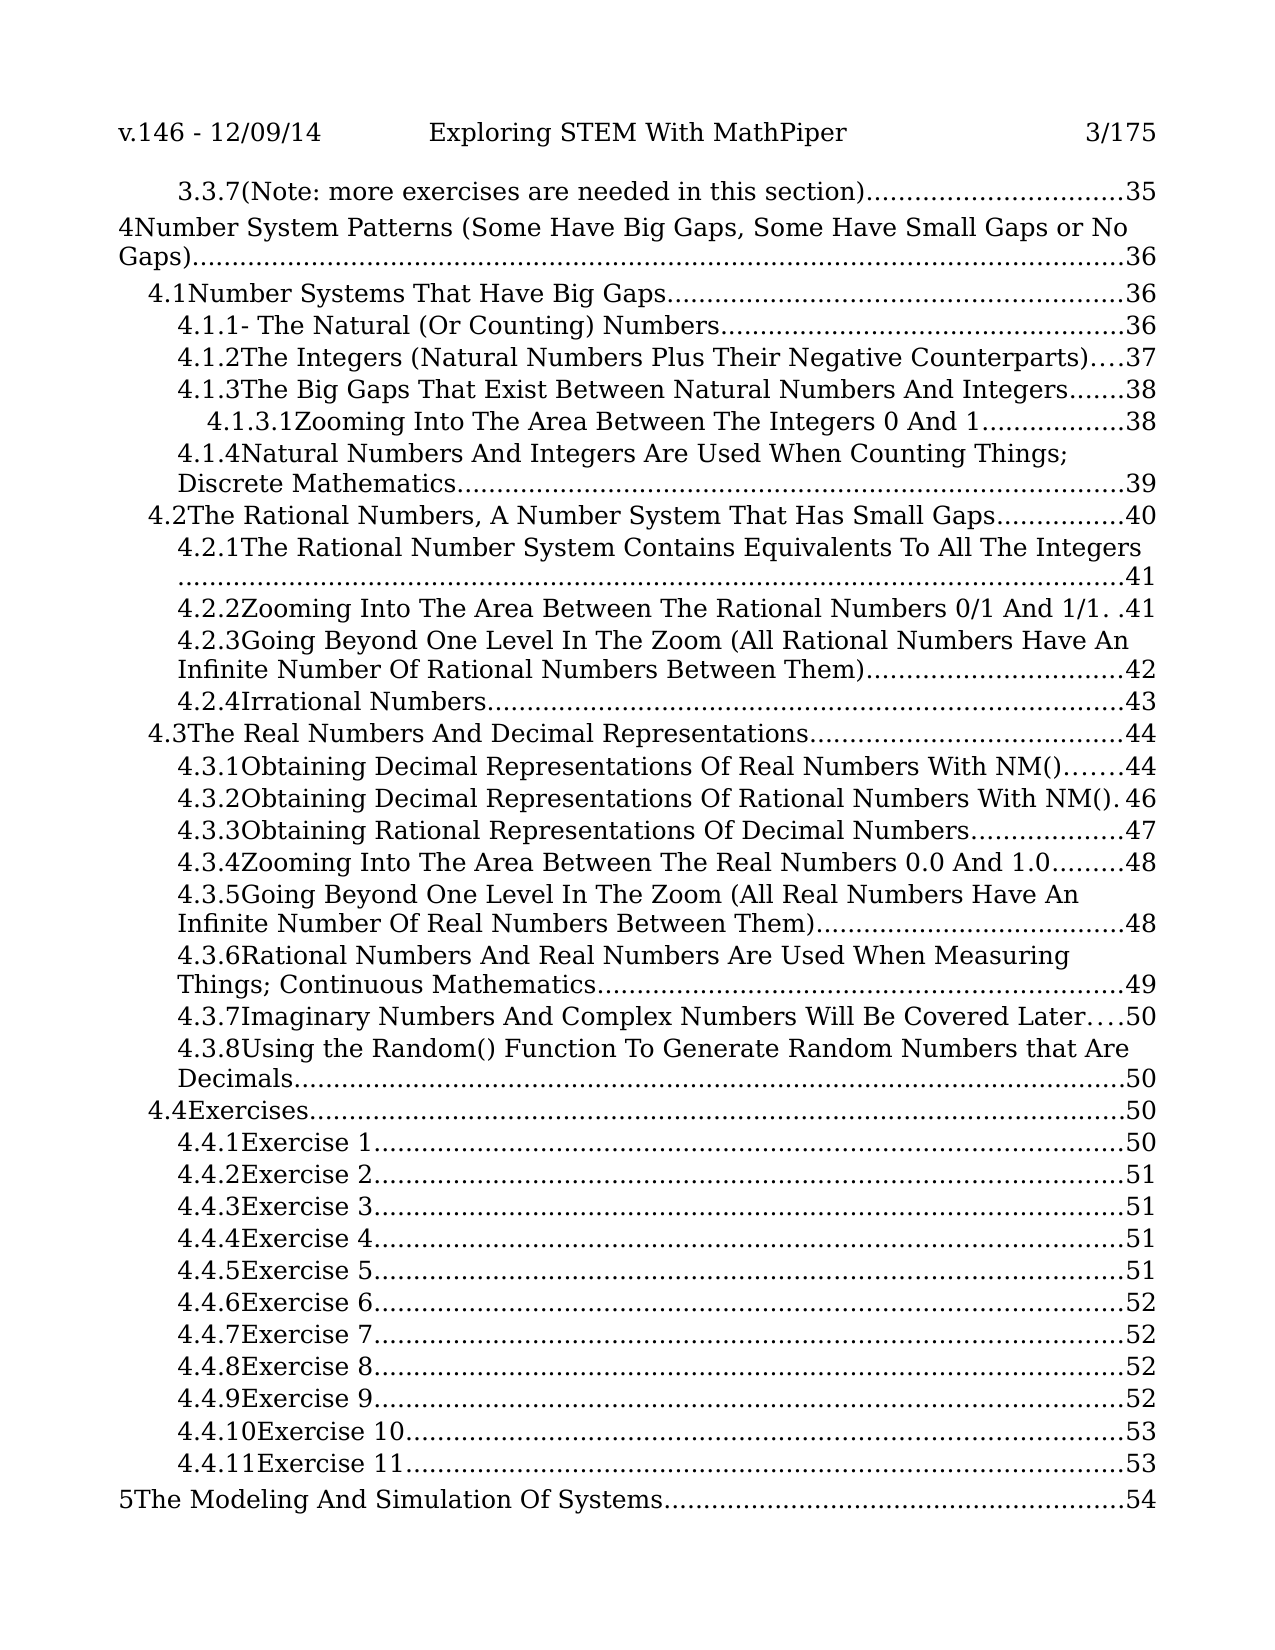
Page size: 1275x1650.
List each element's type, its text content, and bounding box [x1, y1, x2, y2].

text 4.4.5Exercise 5 51 [177, 1256, 1157, 1286]
text 4.4.3Exercise 3 51 [177, 1192, 1157, 1221]
text 4.3.7Imaginary Numbers And Complex Numbers Will Be Covered Later 50 [177, 1003, 1157, 1032]
text 4.2The Rational Numbers, A Number System That Has Small Gaps 40 [148, 501, 1157, 530]
text 4.4.1Exercise 1 50 [177, 1128, 1157, 1157]
text 4.1Number Systems That Have Big Gaps 36 [148, 279, 1157, 308]
text 4.4.7Exercise 7 52 [177, 1321, 1157, 1350]
text 4.3.4Zooming Into The Area Between The Real Numbers 0.0 And 1.0 48 [177, 848, 1157, 877]
text 4.4.8Exercise 8 52 [177, 1353, 1157, 1382]
text 4.2.4Irrational Numbers 43 [177, 688, 1157, 717]
text 4.3.8Using the Random() Function To Generate Random Numbers that Are Decimals 50 [177, 1035, 1157, 1093]
text 4.2.2Zooming Into The Area Between The Rational Numbers 0/1 And 1/1 41 [177, 594, 1157, 623]
text 4Number System Patterns (Some Have Big Gaps, Some Have Small Gaps or No Gaps) 36 [118, 213, 1157, 272]
text 4.1.1- The Natural (Or Counting) Numbers 36 [177, 311, 1157, 341]
text 4.4.2Exercise 2 51 [177, 1160, 1157, 1189]
text 4.3.6Rational Numbers And Real Numbers Are Used When Measuring Things; Continuous Mathematics 49 [177, 941, 1157, 1000]
text 4.3.2Obtaining Decimal Representations Of Rational Numbers With NM() 46 [177, 784, 1157, 813]
text 3.3.7(Note: more exercises are needed in this section) 35 [177, 177, 1157, 206]
text 4.1.3.1Zooming Into The Area Between The Integers 0 And 1 38 [207, 408, 1157, 437]
text 5The Modeling And Simulation Of Systems 54 [118, 1486, 1157, 1515]
text 4.1.4Natural Numbers And Integers Are Used When Counting Things; Discrete Mathematics 39 [177, 440, 1157, 498]
text 4.4.10Exercise 10 53 [177, 1417, 1157, 1446]
text 4.4.11Exercise 11 53 [177, 1449, 1157, 1478]
text 4.3The Real Numbers And Decimal Representations 44 [148, 720, 1157, 749]
text 4.2.3Going Beyond One Level In The Zoom (All Rational Numbers Have An Infinite Number Of Rational Numbers Between Them) 42 [177, 626, 1157, 685]
text 4.3.3Obtaining Rational Representations Of Decimal Numbers 47 [177, 816, 1157, 845]
text 4.1.2The Integers (Natural Numbers Plus Their Negative Counterparts) 37 [177, 343, 1157, 373]
text 4.4.4Exercise 4 51 [177, 1224, 1157, 1253]
text 4.4.6Exercise 6 52 [177, 1288, 1157, 1318]
text 4.4.9Exercise 9 52 [177, 1385, 1157, 1414]
text 4.2.1The Rational Number System Contains Equivalents To All The Integers 41 [177, 533, 1157, 591]
text 4.3.5Going Beyond One Level In The Zoom (All Real Numbers Have An Infinite Number Of Real Numbers Between Them) 48 [177, 880, 1157, 938]
text 4.3.1Obtaining Decimal Representations Of Real Numbers With NM() 44 [177, 752, 1157, 781]
text 4.1.3The Big Gaps That Exist Between Natural Numbers And Integers 38 [177, 376, 1157, 405]
text 4.4Exercises 50 [148, 1096, 1157, 1125]
